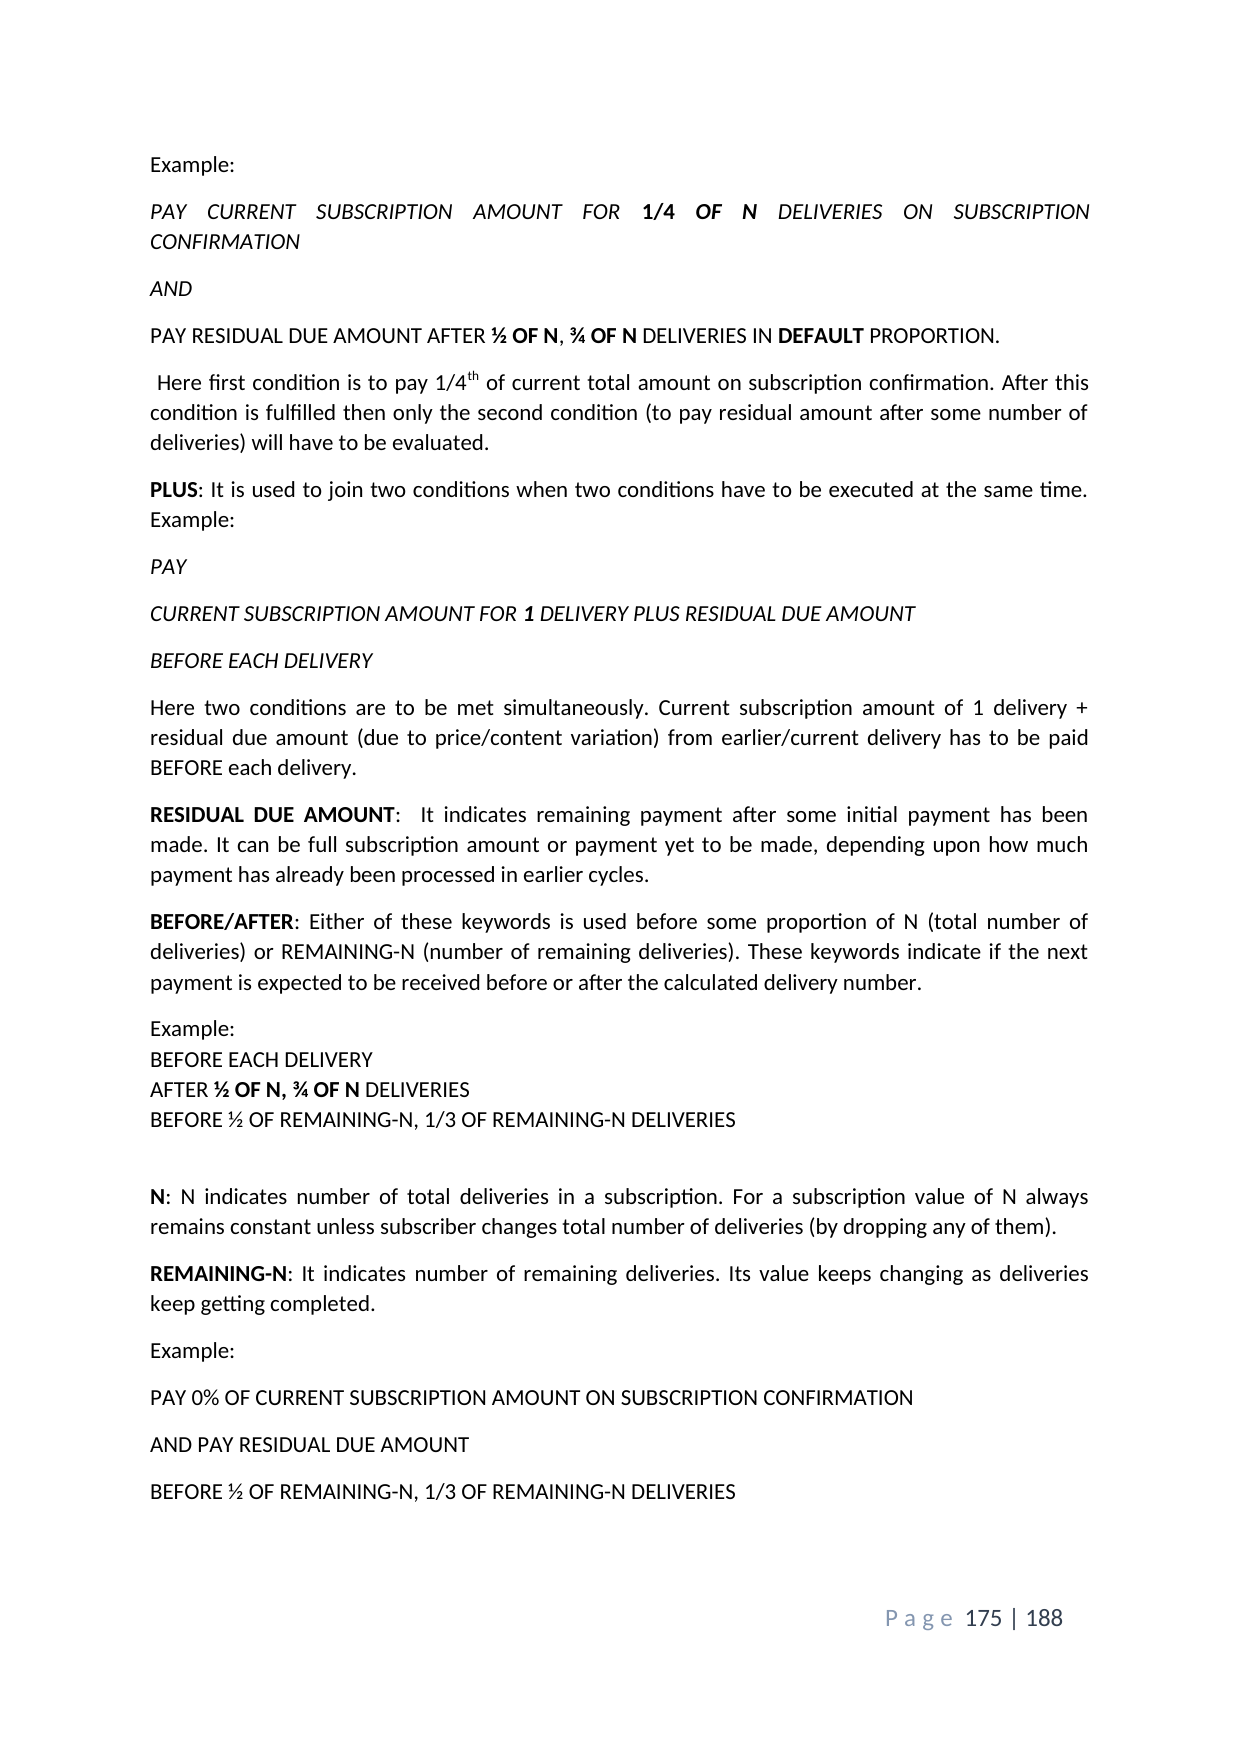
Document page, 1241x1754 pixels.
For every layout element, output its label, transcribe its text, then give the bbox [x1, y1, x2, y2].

text Example: [150, 1336, 1090, 1364]
text BEFORE EACH DELIVERY [150, 646, 1090, 674]
text RESIDUAL DUE AMOUNT: It indicates remaining payment after some initial payment has been made. It can be full subscription amount or payment yet to be made, depending upon how much payment has already been processed in earlier cycles. [150, 800, 1090, 888]
text BEFORE ½ OF REMAINING-N, 1/3 OF REMAINING-N DELIVERIES [150, 1105, 1090, 1133]
text Here two conditions are to be met simultaneously. Current subscription amount of 1 delivery + residual due amount (due to price/content variation) from earlier/current delivery has to be paid BEFORE each delivery. [150, 693, 1090, 781]
text CURRENT SUBSCRIPTION AMOUNT FOR 1 DELIVERY PLUS RESIDUAL DUE AMOUNT [150, 599, 1090, 627]
text PAY RESIDUAL DUE AMOUNT AFTER ½ OF N, ¾ OF N DELIVERIES IN DEFAULT PROPORTION. [150, 321, 1090, 349]
text Example: [150, 1014, 1090, 1043]
text PLUS: It is used to join two conditions when two conditions have to be executed at the same time. Example: [150, 475, 1090, 533]
text PAY [150, 552, 1090, 580]
text PAY CURRENT SUBSCRIPTION AMOUNT FOR 1/4 OF N DELIVERIES ON SUBSCRIPTION CONFIRMATION [150, 197, 1090, 255]
text BEFORE ½ OF REMAINING-N, 1/3 OF REMAINING-N DELIVERIES [150, 1477, 1090, 1505]
text BEFORE/AFTER: Either of these keywords is used before some proportion of N (total number of deliveries) or REMAINING-N (number of remaining deliveries). These keywords indicate if the next payment is expected to be received before or after the calculated delivery number. [150, 907, 1090, 996]
text N: N indicates number of total deliveries in a subscription. For a subscription value of N always remains constant unless subscriber changes total number of deliveries (by dropping any of them). [150, 1182, 1090, 1241]
text AND PAY RESIDUAL DUE AMOUNT [150, 1430, 1090, 1458]
text REMAINING-N: It indicates number of remaining deliveries. Its value keeps changing as deliveries keep getting completed. [150, 1259, 1090, 1318]
text AFTER ½ OF N, ¾ OF N DELIVERIES [150, 1075, 1090, 1103]
text PAY 0% OF CURRENT SUBSCRIPTION AMOUNT ON SUBSCRIPTION CONFIRMATION [150, 1383, 1090, 1411]
text Example: [150, 150, 1090, 178]
text Here first condition is to pay 1/4th of current total amount on subscription confirmation. After this condition is fulfilled then only the second condition (to pay residual amount after some number of deliveries) will have to be evaluated. [150, 368, 1090, 456]
text AND [150, 274, 1090, 302]
text BEFORE EACH DELIVERY [150, 1045, 1090, 1073]
